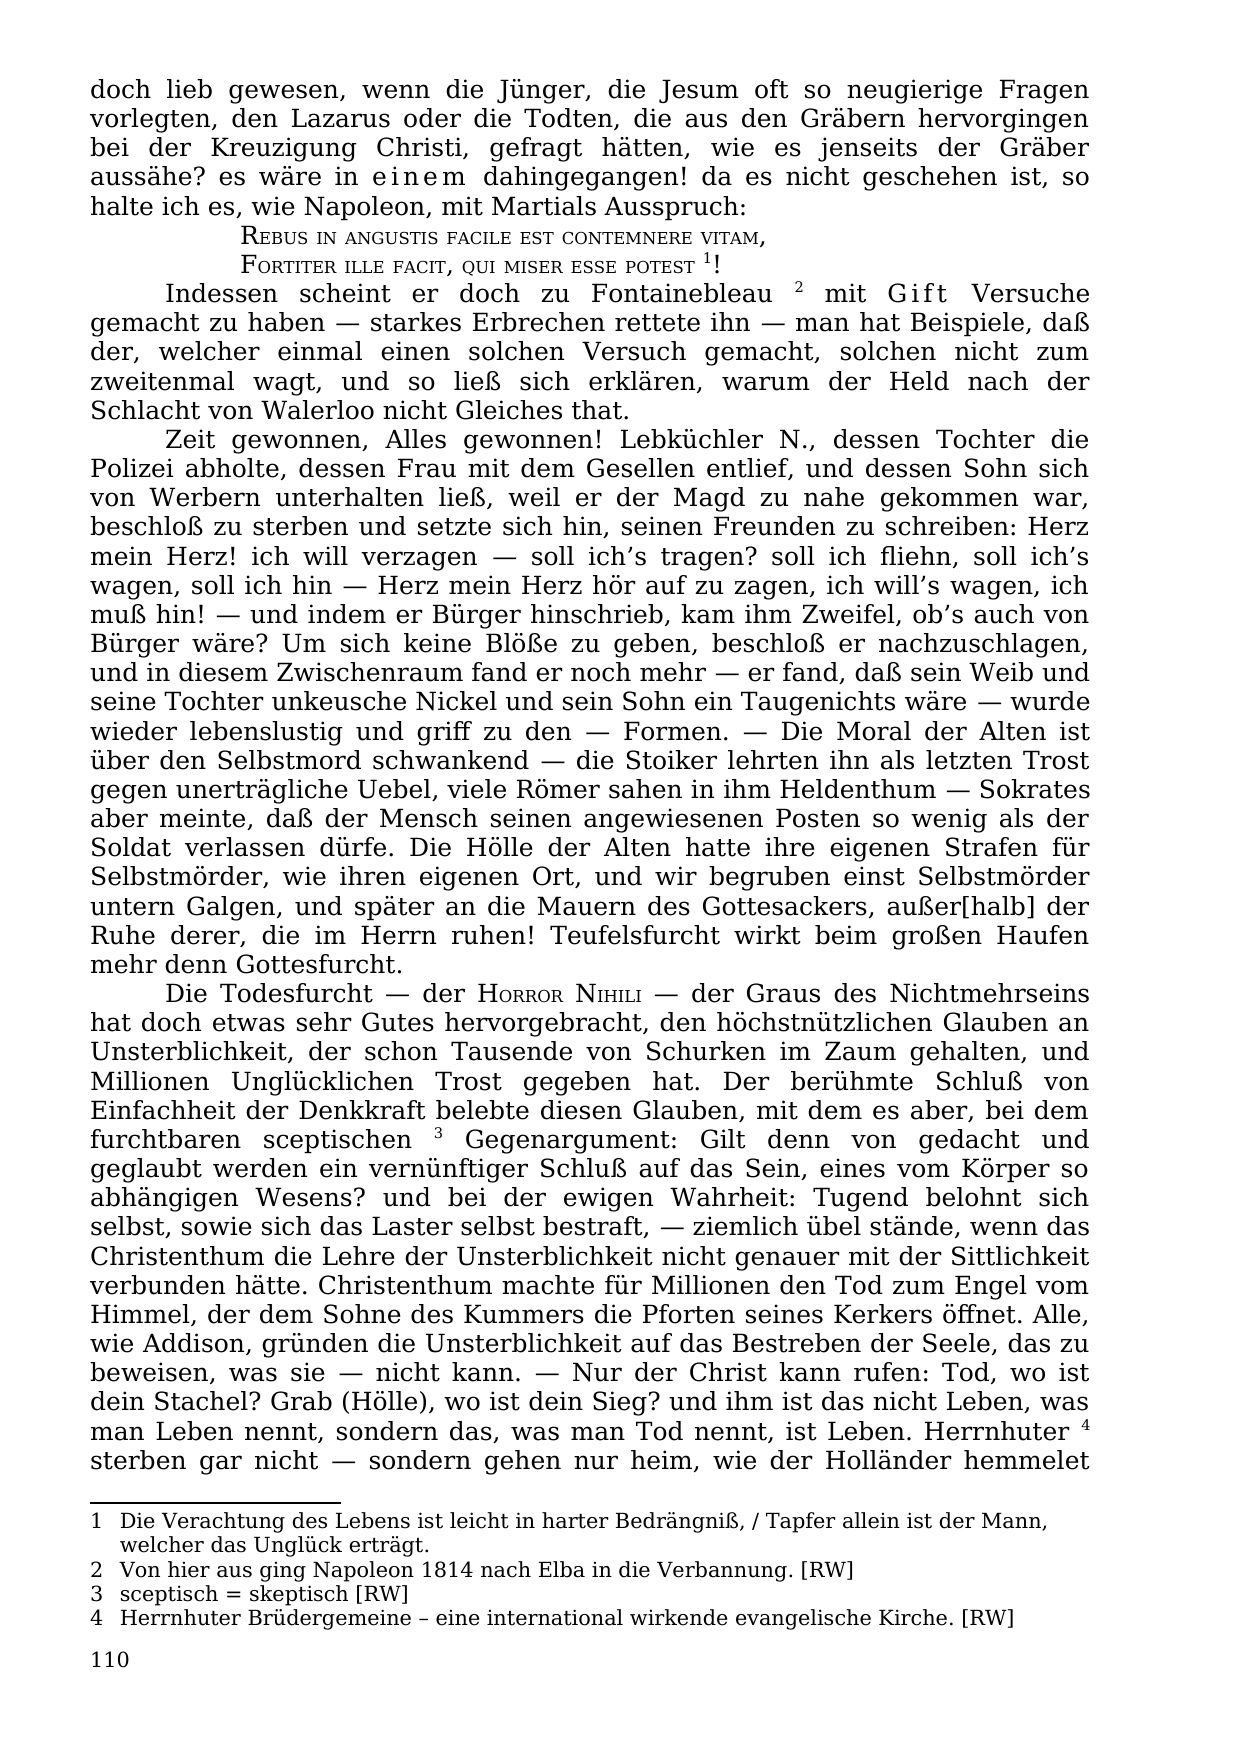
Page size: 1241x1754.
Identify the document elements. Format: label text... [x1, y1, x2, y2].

text Fortiter ille facit, qui miser esse potest ! [240, 250, 1091, 279]
text doch lieb gewesen, wenn die Jünger, die Jesum oft so neugierige Fragen vorlegten, den Lazarus oder die Todten, die aus den Gräbern hervorgingen bei der Kreuzigung Christi, gefragt hätten, wie es jenseits der Gräber aussähe? es wäre in einem dahingegangen! da es nicht geschehen ist, so halte ich es, wie Napoleon, mit Martials Ausspruch: [90, 75, 1091, 221]
text Indessen scheint er doch zu Fontainebleau mit Gift Versuche gemacht zu haben — starkes Erbrechen rettete ihn — man hat Beispiele, daß der, welcher einmal einen solchen Versuch gemacht, solchen nicht zum zweitenmal wagt, und so ließ sich erklären, warum der Held nach der Schlacht von Walerloo nicht Gleiches that. [90, 279, 1091, 425]
text Herrnhuter Brüdergemeine – eine international wirkende evangelische Kirche. [RW] [90, 1606, 1091, 1631]
text Von hier aus ging Napoleon 1814 nach Elba in die Verbannung. [RW] [90, 1558, 1091, 1582]
text sceptisch = skeptisch [RW] [90, 1582, 1091, 1606]
text Die Verachtung des Lebens ist leicht in harter Bedrängniß, / Tapfer allein ist der Mann, welcher das Unglück erträgt. [90, 1509, 1091, 1558]
text Zeit gewonnen, Alles gewonnen! Lebküchler N., dessen Tochter die Polizei abholte, dessen Frau mit dem Gesellen entlief, und dessen Sohn sich von Werbern unterhalten ließ, weil er der Magd zu nahe gekommen war, beschloß zu sterben und setzte sich hin, seinen Freunden zu schreiben: Herz mein Herz! ich will verzagen — soll ich’s tragen? soll ich fliehn, soll ich’s wagen, soll ich hin — Herz mein Herz hör auf zu zagen, ich will’s wagen, ich muß hin! — und indem er Bürger hinschrieb, kam ihm Zweifel, ob’s auch von Bürger wäre? Um sich keine Blöße zu geben, beschloß er nachzuschlagen, und in diesem Zwischenraum fand er noch mehr — er fand, daß sein Weib und seine Tochter unkeusche Nickel und sein Sohn ein Taugenichts wäre — wurde wieder lebenslustig und griff zu den — Formen. — Die Moral der Alten ist über den Selbstmord schwankend — die Stoiker lehrten ihn als letzten Trost gegen unerträgliche Uebel, viele Römer sahen in ihm Heldenthum — Sokrates aber meinte, daß der Mensch seinen angewiesenen Posten so wenig als der Soldat verlassen dürfe. Die Hölle der Alten hatte ihre eigenen Strafen für Selbstmörder, wie ihren eigenen Ort, und wir begruben einst Selbstmörder untern Galgen, und später an die Mauern des Gottesackers, außer[halb] der Ruhe derer, die im Herrn ruhen! Teufelsfurcht wirkt beim großen Haufen mehr denn Gottesfurcht. [90, 425, 1091, 979]
text Die Todesfurcht — der Horror Nihili — der Graus des Nichtmehrseins hat doch etwas sehr Gutes hervorgebracht, den höchstnützlichen Glauben an Unsterblichkeit, der schon Tausende von Schurken im Zaum gehalten, und Millionen Unglücklichen Trost gegeben hat. Der berühmte Schluß von Einfachheit der Denkkraft belebte diesen Glauben, mit dem es aber, bei dem furchtbaren sceptischen Gegenargument: Gilt denn von gedacht und geglaubt werden ein vernünftiger Schluß auf das Sein, eines vom Körper so abhängigen Wesens? und bei der ewigen Wahrheit: Tugend belohnt sich selbst, sowie sich das Laster selbst bestraft, — ziemlich übel stände, wenn das Christenthum die Lehre der Unsterblichkeit nicht genauer mit der Sittlichkeit verbunden hätte. Christenthum machte für Millionen den Tod zum Engel vom Himmel, der dem Sohne des Kummers die Pforten seines Kerkers öffnet. Alle, wie Addison, gründen die Unsterblichkeit auf das Bestreben der Seele, das zu beweisen, was sie — nicht kann. — Nur der Christ kann rufen: Tod, wo ist dein Stachel? Grab (Hölle), wo ist dein Sieg? und ihm ist das nicht Leben, was man Leben nennt, sondern das, was man Tod nennt, ist Leben. Herrnhuter sterben gar nicht — sondern gehen nur heim, wie der Holländer hemmelet [90, 979, 1091, 1475]
text Rebus in angustis facile est contemnere vitam, [240, 221, 1091, 250]
